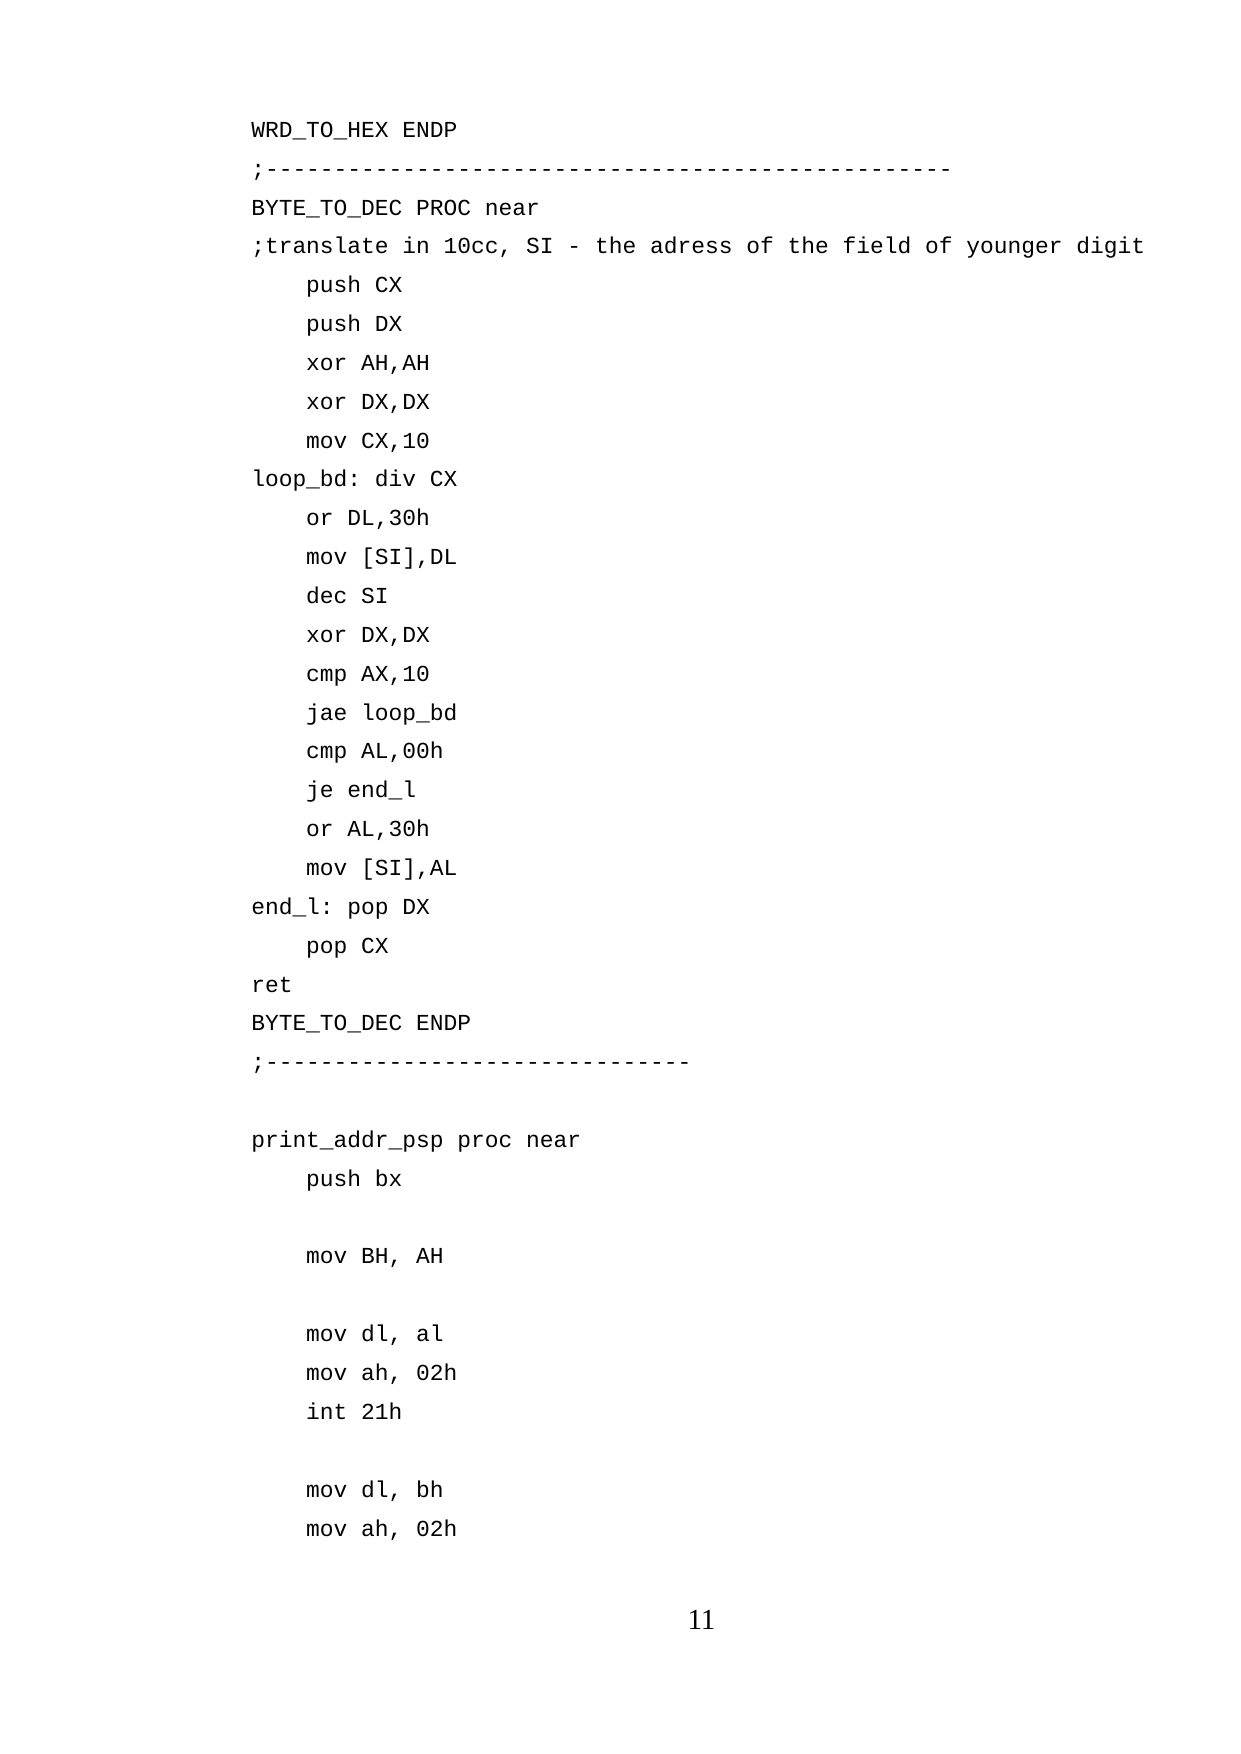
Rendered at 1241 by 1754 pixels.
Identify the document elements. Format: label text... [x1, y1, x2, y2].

text xor AH,AH [177, 351, 1152, 377]
text dec SI [177, 584, 1152, 610]
text int 21h [177, 1400, 1152, 1426]
text pop CX [177, 934, 1152, 960]
text mov ah, 02h [177, 1517, 1152, 1543]
text mov CX,10 [177, 429, 1152, 455]
text ;translate in 10cc, SI - the adress of the field of younger digit [177, 235, 1152, 261]
text je end_l [177, 779, 1152, 804]
text BYTE_TO_DEC ENDP [177, 1012, 1152, 1038]
text push bx [177, 1167, 1152, 1193]
text ret [177, 973, 1152, 999]
text cmp AX,10 [177, 662, 1152, 688]
text mov dl, al [177, 1323, 1152, 1348]
text print_addr_psp proc near [177, 1128, 1152, 1154]
text jae loop_bd [177, 701, 1152, 727]
text or AL,30h [177, 817, 1152, 843]
text xor DX,DX [177, 390, 1152, 416]
text mov ah, 02h [177, 1361, 1152, 1387]
text mov dl, bh [177, 1478, 1152, 1504]
text xor DX,DX [177, 623, 1152, 649]
text or DL,30h [177, 507, 1152, 533]
text ;-------------------------------------------------- [177, 157, 1152, 183]
text end_l: pop DX [177, 895, 1152, 921]
text mov [SI],AL [177, 856, 1152, 882]
text ;------------------------------- [177, 1051, 1152, 1077]
text push CX [177, 273, 1152, 299]
text BYTE_TO_DEC PROC near [177, 196, 1152, 222]
text push DX [177, 312, 1152, 338]
text cmp AL,00h [177, 740, 1152, 766]
text mov [SI],DL [177, 546, 1152, 571]
text mov BH, AH [177, 1245, 1152, 1271]
text loop_bd: div CX [177, 468, 1152, 494]
text WRD_TO_HEX ENDP [177, 118, 1152, 144]
